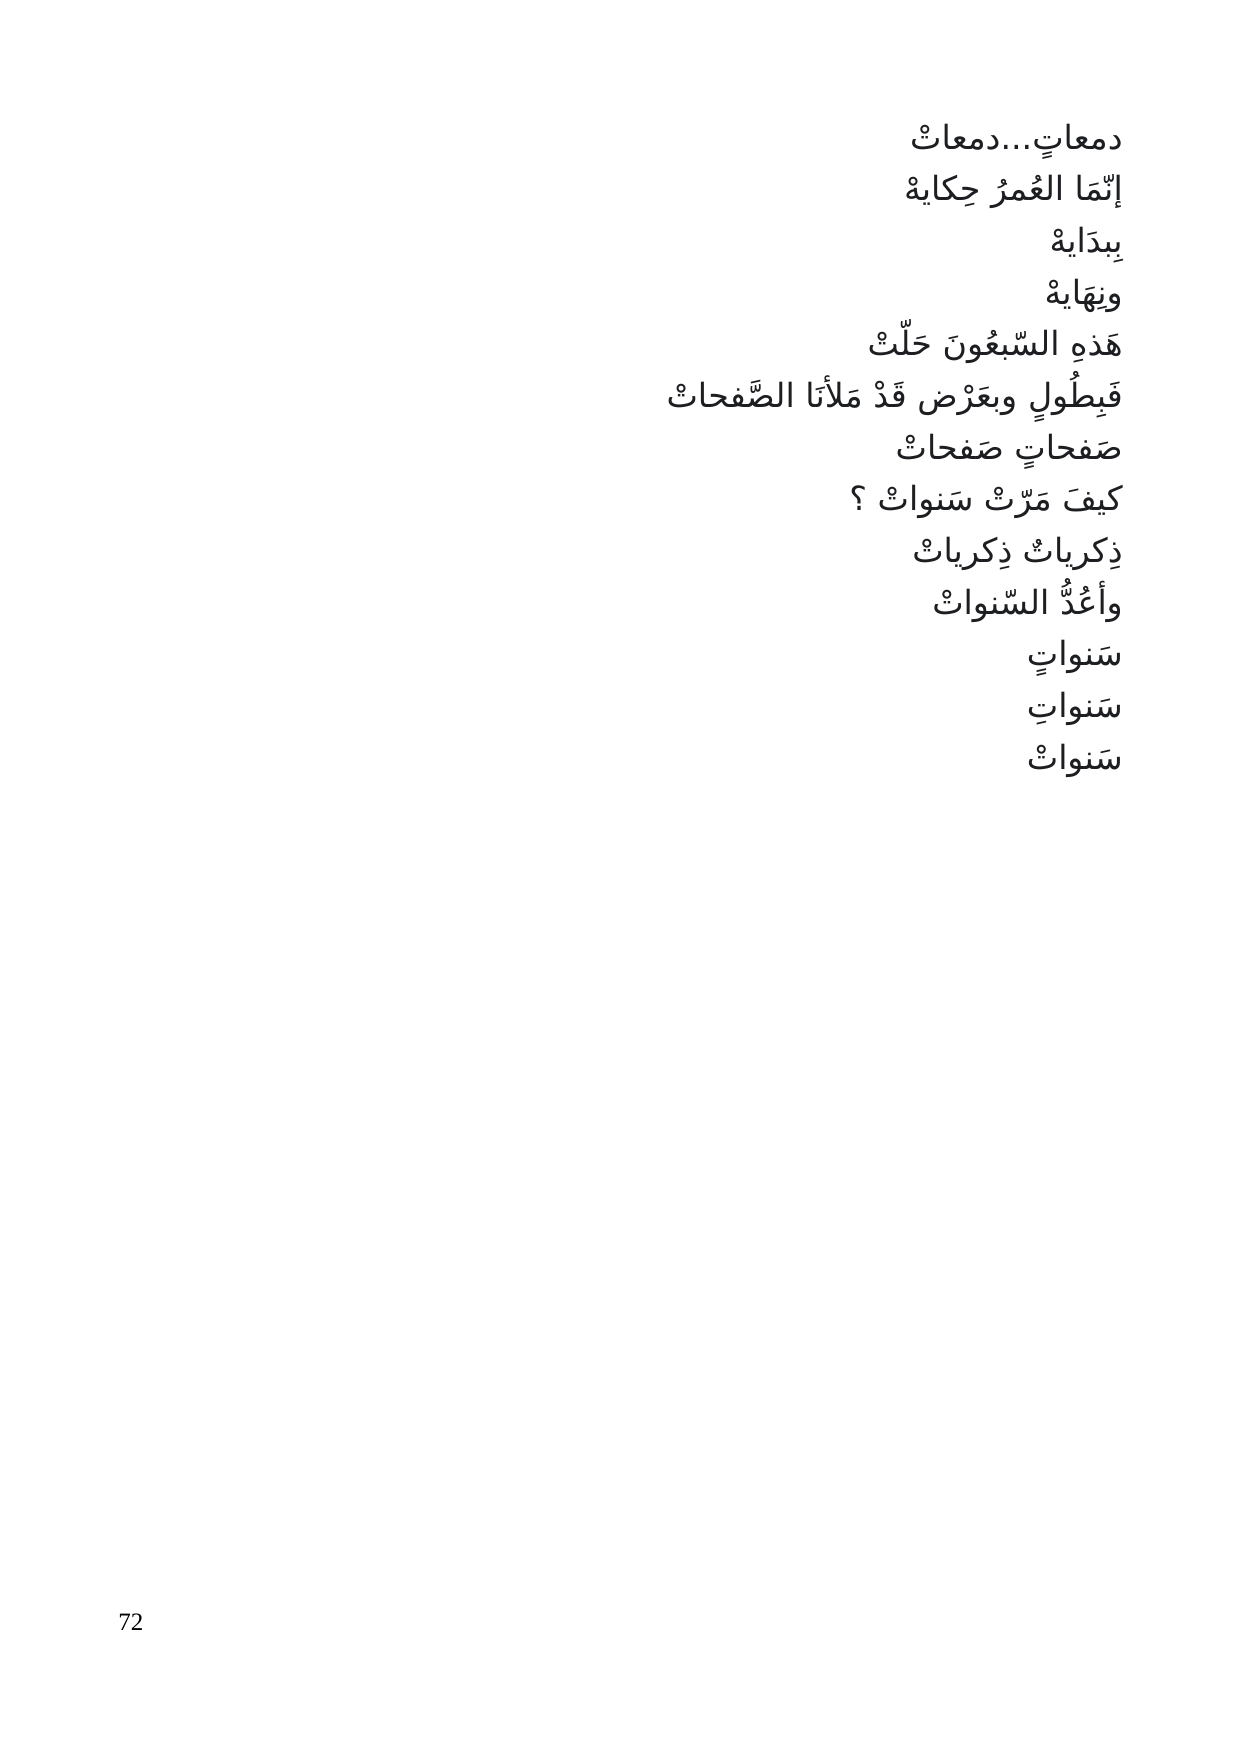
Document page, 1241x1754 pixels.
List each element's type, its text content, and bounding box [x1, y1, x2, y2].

text سَنواتِ [118, 686, 1122, 725]
text هَذهِ السّبعُونَ حَلّتْ [118, 325, 1122, 364]
text ونِهَايهْ [118, 273, 1122, 312]
text سَنواتٍ [118, 635, 1122, 674]
text دمعاتٍ...دمعاتْ [118, 118, 1122, 157]
text وأعُدُّ السّنواتْ [118, 583, 1122, 622]
text صَفحاتٍ صَفحاتْ [118, 428, 1122, 467]
text فَبِطُولٍ وبعَرْض قَدْ مَلأنَا الصَّفحاتْ [118, 376, 1122, 415]
text إنّمَا العُمرُ حِكايهْ [118, 170, 1122, 209]
text كيفَ مَرّتْ سَنواتْ ؟ [118, 480, 1122, 519]
text بِبدَايهْ [118, 221, 1122, 260]
text ذِكرياتٌ ذِكرياتْ [118, 531, 1122, 570]
text سَنواتْ [118, 738, 1122, 777]
